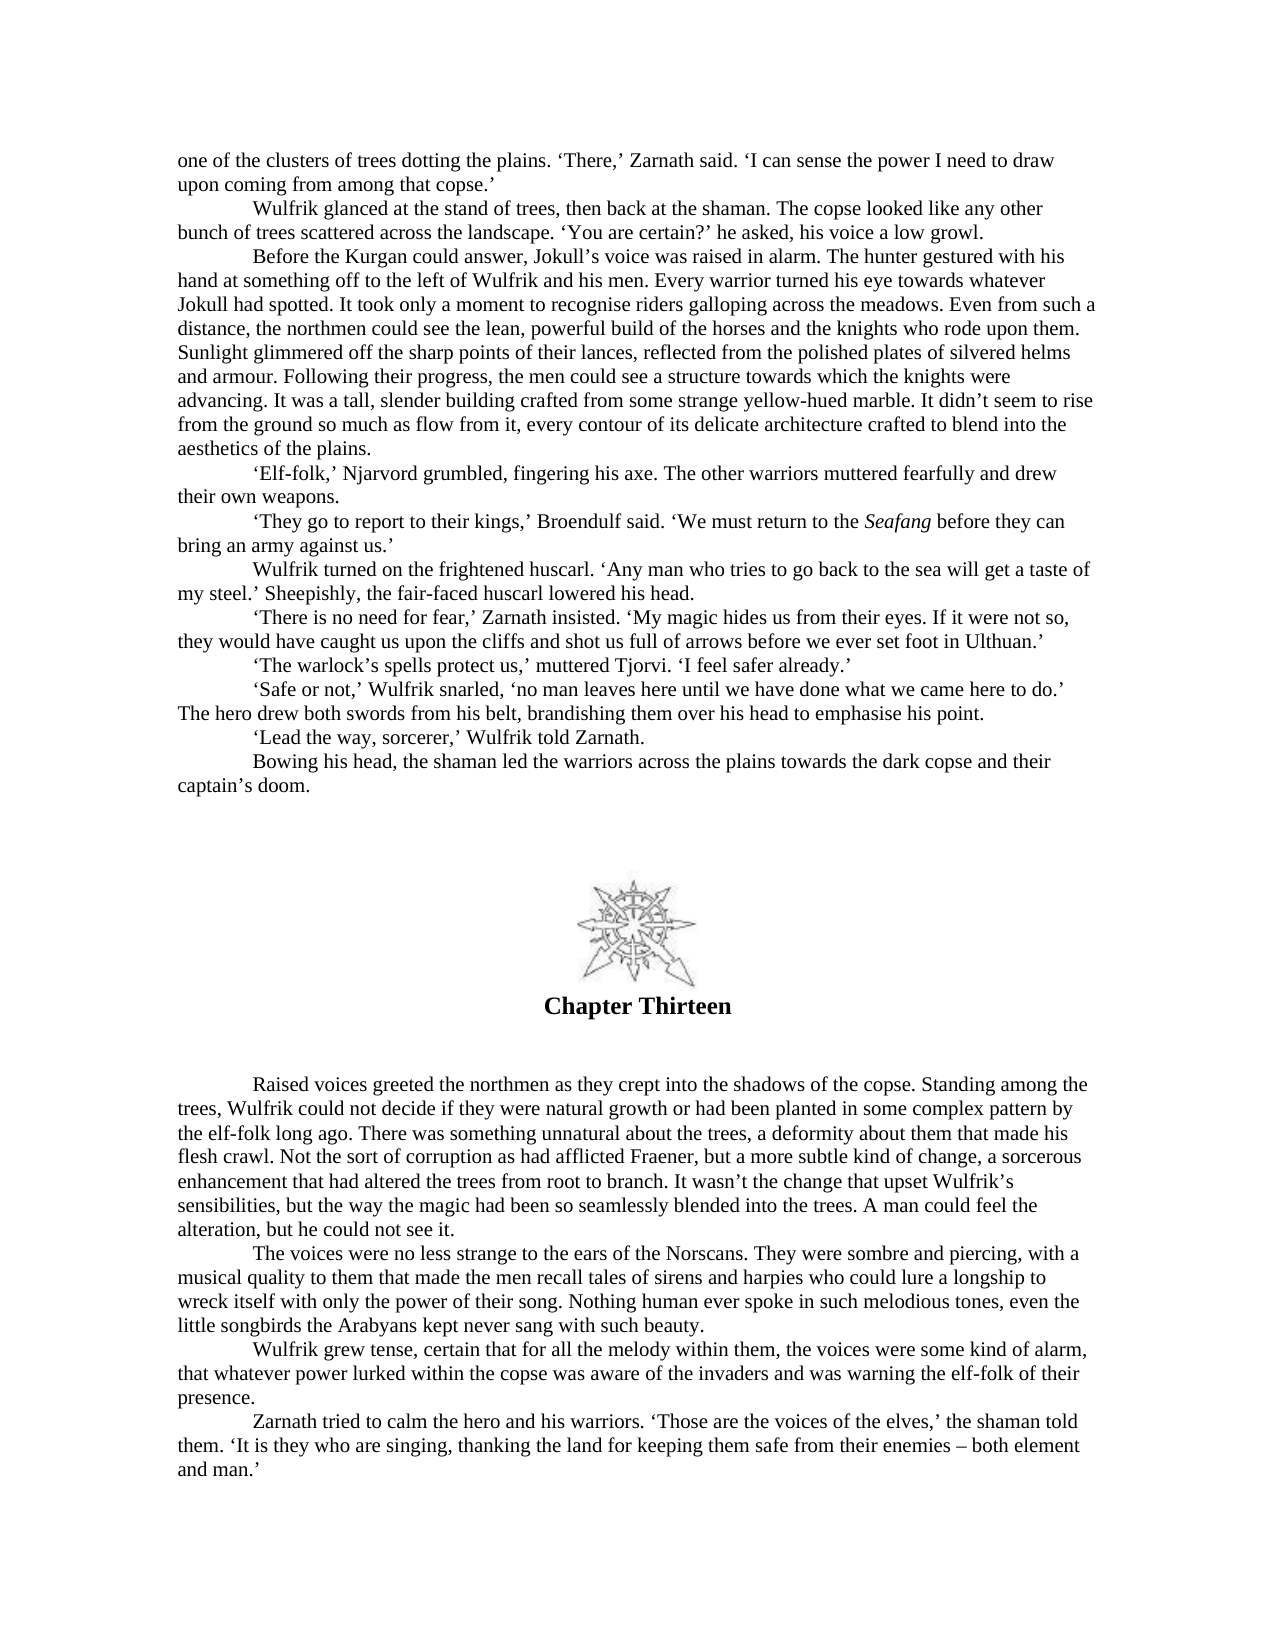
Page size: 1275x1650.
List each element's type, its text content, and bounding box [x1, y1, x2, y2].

picture [577, 845, 698, 991]
text Before the Kurgan could answer, Jokull’s voice was raised in alarm. The hunter gestured with his hand at something off to the left of Wulfrik and his men. Every warrior turned his eye towards whatever Jokull had spotted. It took only a moment to recognise riders galloping across the meadows. Even from such a distance, the northmen could see the lean, powerful build of the horses and the knights who rode upon them. Sunlight glimmered off the sharp points of their lances, reflected from the polished plates of silvered helms and armour. Following their progress, the men could see a structure towards which the knights were advancing. It was a tall, slender building crafted from some strange yellow-hued marble. It didn’t seem to rise from the ground so much as flow from it, every contour of its delicate architecture crafted to blend into the aesthetics of the plains. [177, 244, 1098, 460]
text ‘They go to report to their kings,’ Broendulf said. ‘We must return to the Seafang before they can bring an army against us.’ [177, 508, 1098, 557]
text Wulfrik glanced at the stand of trees, then back at the shaman. The copse looked like any other bunch of trees scattered across the landscape. ‘You are certain?’ he asked, his voice a low growl. [177, 196, 1098, 244]
text ‘Safe or not,’ Wulfrik snarled, ‘no man leaves here until we have done what we came here to do.’ The hero drew both swords from his belt, brandishing them over his head to emphasise his point. [177, 677, 1098, 725]
text ‘The warlock’s spells protect us,’ muttered Tjorvi. ‘I feel safer already.’ [177, 653, 1098, 677]
text Raised voices greeted the northmen as they crept into the shadows of the copse. Standing among the trees, Wulfrik could not decide if they were natural growth or had been planted in some complex pattern by the elf-folk long ago. There was something unnatural about the trees, a deformity about them that made his flesh crawl. Not the sort of corruption as had afflicted Fraener, but a more subtle kind of change, a sorcerous enhancement that had altered the trees from root to branch. It wasn’t the change that upset Wulfrik’s sensibilities, but the way the magic had been so seamlessly blended into the trees. A man could feel the alteration, but he could not see it. [177, 1072, 1098, 1241]
text ‘Lead the way, sorcerer,’ Wulfrik told Zarnath. [177, 725, 1098, 749]
text ‘There is no need for fear,’ Zarnath insisted. ‘My magic hides us from their eyes. If it were not so, they would have caught us upon the cliffs and shot us full of arrows before we ever set foot in Ulthuan.’ [177, 605, 1098, 653]
text The voices were no less strange to the ears of the Norscans. They were sombre and piercing, with a musical quality to them that made the men recall tales of sirens and harpies who could lure a longship to wreck itself with only the power of their song. Nothing human ever spoke in such melodious tones, even the little songbirds the Arabyans kept never sang with such beauty. [177, 1241, 1098, 1337]
text one of the clusters of trees dotting the plains. ‘There,’ Zarnath said. ‘I can sense the power I need to draw upon coming from among that copse.’ [177, 148, 1098, 196]
text ‘Elf-folk,’ Njarvord grumbled, fingering his axe. The other warriors muttered fearfully and drew their own weapons. [177, 460, 1098, 508]
text Chapter Thirteen [177, 991, 1098, 1072]
text Bowing his head, the shaman led the warriors across the plains towards the dark copse and their captain’s doom. [177, 749, 1098, 845]
text Zarnath tried to calm the hero and his warriors. ‘Those are the voices of the elves,’ the shaman told them. ‘It is they who are singing, thanking the land for keeping them safe from their enemies – both element and man.’ [177, 1409, 1098, 1481]
text Wulfrik turned on the frightened huscarl. ‘Any man who tries to go back to the sea will get a taste of my steel.’ Sheepishly, the fair-faced huscarl lowered his head. [177, 557, 1098, 605]
text Wulfrik grew tense, certain that for all the melody within them, the voices were some kind of alarm, that whatever power lurked within the copse was aware of the invaders and was warning the elf-folk of their presence. [177, 1337, 1098, 1409]
